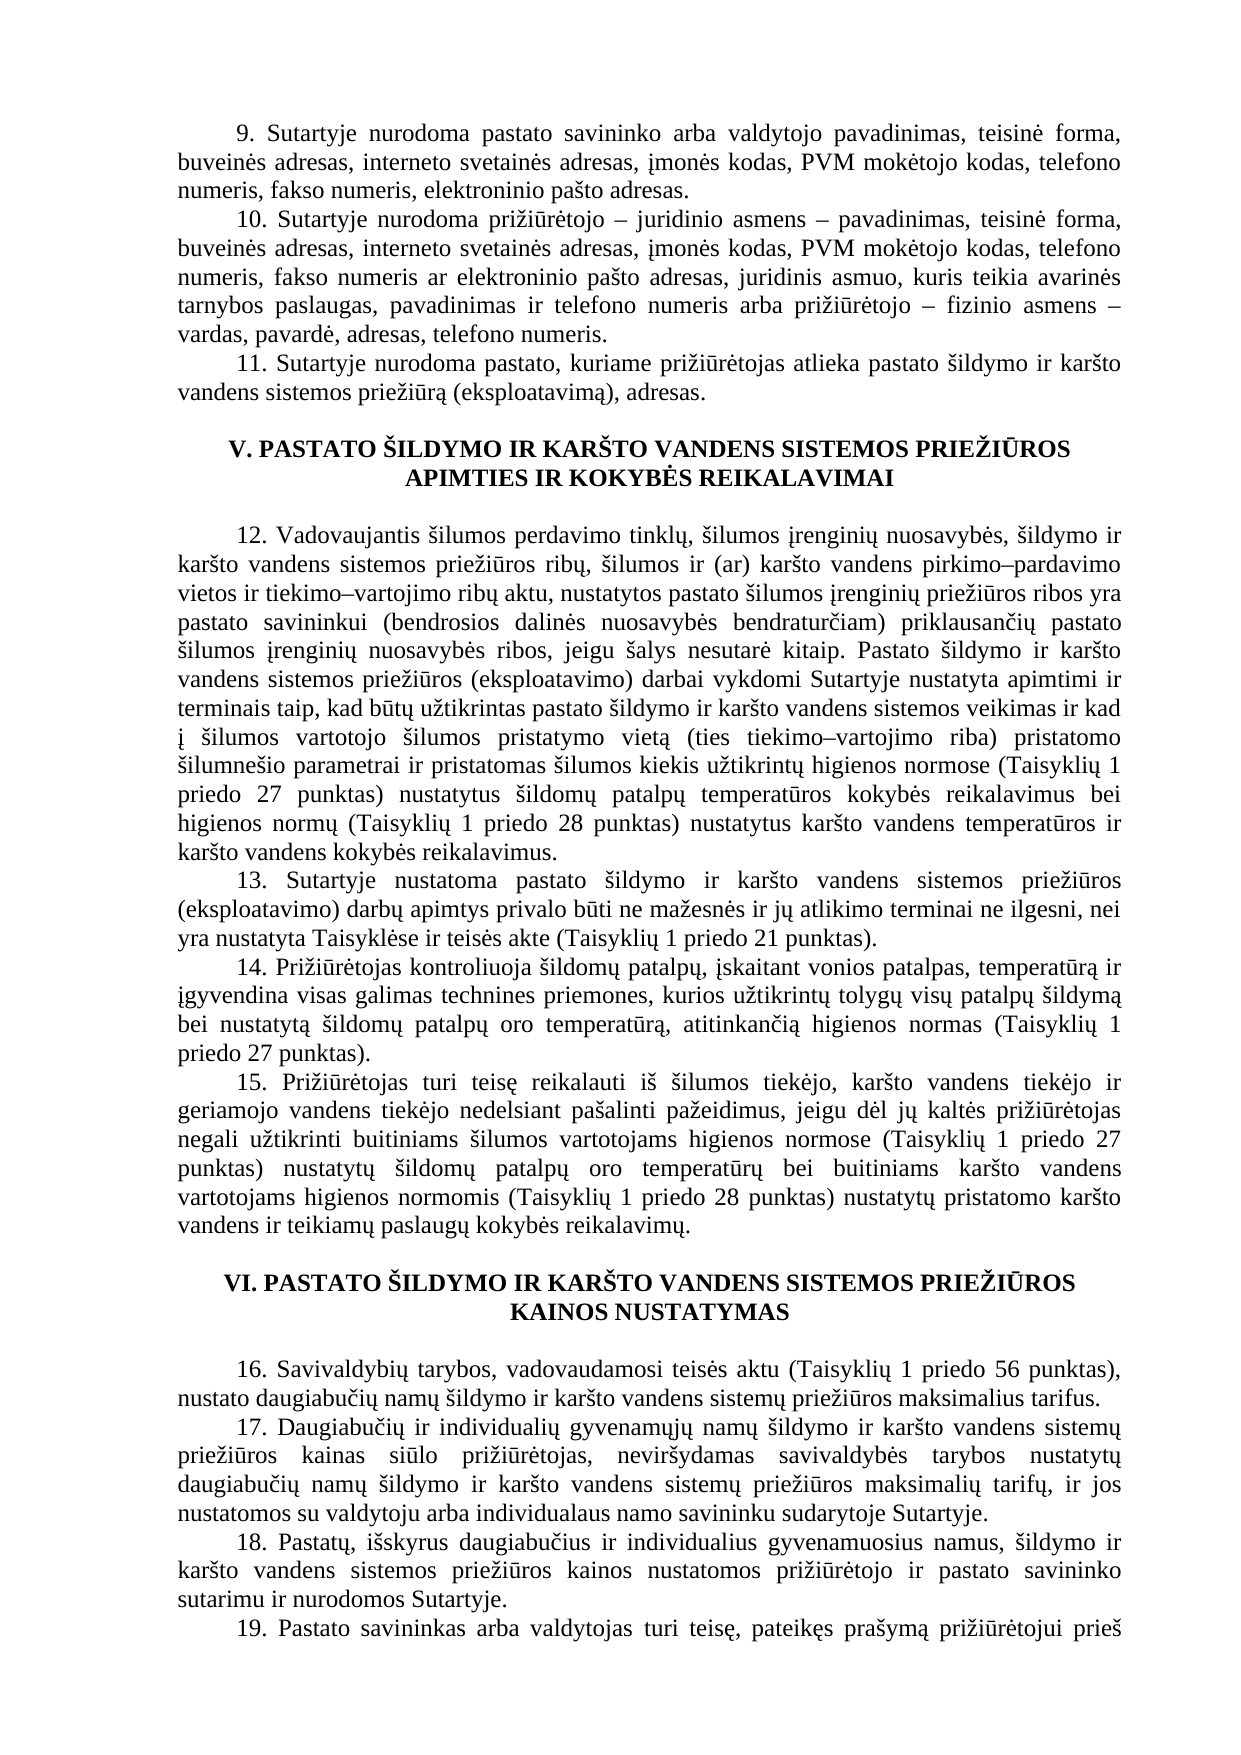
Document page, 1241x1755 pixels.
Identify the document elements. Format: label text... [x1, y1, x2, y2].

text 15. Prižiūrėtojas turi teisę reikalauti iš šilumos tiekėjo, karšto vandens tiekėjo ir geriamojo vandens tiekėjo nedelsiant pašalinti pažeidimus, jeigu dėl jų kaltės prižiūrėtojas negali užtikrinti buitiniams šilumos vartotojams higienos normose (Taisyklių 1 priedo 27 punktas) nustatytų šildomų patalpų oro temperatūrų bei buitiniams karšto vandens vartotojams higienos normomis (Taisyklių 1 priedo 28 punktas) nustatytų pristatomo karšto vandens ir teikiamų paslaugų kokybės reikalavimų. [177, 1067, 1122, 1239]
text 10. Sutartyje nurodoma prižiūrėtojo – juridinio asmens – pavadinimas, teisinė forma, buveinės adresas, interneto svetainės adresas, įmonės kodas, PVM mokėtojo kodas, telefono numeris, fakso numeris ar elektroninio pašto adresas, juridinis asmuo, kuris teikia avarinės tarnybos paslaugas, pavadinimas ir telefono numeris arba prižiūrėtojo – fizinio asmens – vardas, pavardė, adresas, telefono numeris. [177, 204, 1122, 348]
text 11. Sutartyje nurodoma pastato, kuriame prižiūrėtojas atlieka pastato šildymo ir karšto vandens sistemos priežiūrą (eksploatavimą), adresas. [177, 348, 1122, 406]
text VI. PASTATO ŠILDYMO IR KARŠTO VANDENS SISTEMOS PRIEŽIŪROS KAINOS NUSTATYMAS [177, 1268, 1122, 1326]
text 14. Prižiūrėtojas kontroliuoja šildomų patalpų, įskaitant vonios patalpas, temperatūrą ir įgyvendina visas galimas technines priemones, kurios užtikrintų tolygų visų patalpų šildymą bei nustatytą šildomų patalpų oro temperatūrą, atitinkančią higienos normas (Taisyklių 1 priedo 27 punktas). [177, 952, 1122, 1067]
text 16. Savivaldybių tarybos, vadovaudamosi teisės aktu (Taisyklių 1 priedo 56 punktas), nustato daugiabučių namų šildymo ir karšto vandens sistemų priežiūros maksimalius tarifus. [177, 1354, 1122, 1412]
text 9. Sutartyje nurodoma pastato savininko arba valdytojo pavadinimas, teisinė forma, buveinės adresas, interneto svetainės adresas, įmonės kodas, PVM mokėtojo kodas, telefono numeris, fakso numeris, elektroninio pašto adresas. [177, 118, 1122, 204]
text 12. Vadovaujantis šilumos perdavimo tinklų, šilumos įrenginių nuosavybės, šildymo ir karšto vandens sistemos priežiūros ribų, šilumos ir (ar) karšto vandens pirkimo–pardavimo vietos ir tiekimo–vartojimo ribų aktu, nustatytos pastato šilumos įrenginių priežiūros ribos yra pastato savininkui (bendrosios dalinės nuosavybės bendraturčiam) priklausančių pastato šilumos įrenginių nuosavybės ribos, jeigu šalys nesutarė kitaip. Pastato šildymo ir karšto vandens sistemos priežiūros (eksploatavimo) darbai vykdomi Sutartyje nustatyta apimtimi ir terminais taip, kad būtų užtikrintas pastato šildymo ir karšto vandens sistemos veikimas ir kad į šilumos vartotojo šilumos pristatymo vietą (ties tiekimo–vartojimo riba) pristatomo šilumnešio parametrai ir pristatomas šilumos kiekis užtikrintų higienos normose (Taisyklių 1 priedo 27 punktas) nustatytus šildomų patalpų temperatūros kokybės reikalavimus bei higienos normų (Taisyklių 1 priedo 28 punktas) nustatytus karšto vandens temperatūros ir karšto vandens kokybės reikalavimus. [177, 521, 1122, 866]
text 18. Pastatų, išskyrus daugiabučius ir individualius gyvenamuosius namus, šildymo ir karšto vandens sistemos priežiūros kainos nustatomos prižiūrėtojo ir pastato savininko sutarimu ir nurodomos Sutartyje. [177, 1527, 1122, 1613]
text 17. Daugiabučių ir individualių gyvenamųjų namų šildymo ir karšto vandens sistemų priežiūros kainas siūlo prižiūrėtojas, neviršydamas savivaldybės tarybos nustatytų daugiabučių namų šildymo ir karšto vandens sistemų priežiūros maksimalių tarifų, ir jos nustatomos su valdytoju arba individualaus namo savininku sudarytoje Sutartyje. [177, 1412, 1122, 1527]
text 19. Pastato savininkas arba valdytojas turi teisę, pateikęs prašymą prižiūrėtojui prieš [177, 1613, 1122, 1642]
text V. pastato šildymo ir karšto vandens sistemOS priežiūros apimTIES ir kokybės reikalavimai [177, 434, 1122, 492]
text 13. Sutartyje nustatoma pastato šildymo ir karšto vandens sistemos priežiūros (eksploatavimo) darbų apimtys privalo būti ne mažesnės ir jų atlikimo terminai ne ilgesni, nei yra nustatyta Taisyklėse ir teisės akte (Taisyklių 1 priedo 21 punktas). [177, 866, 1122, 952]
